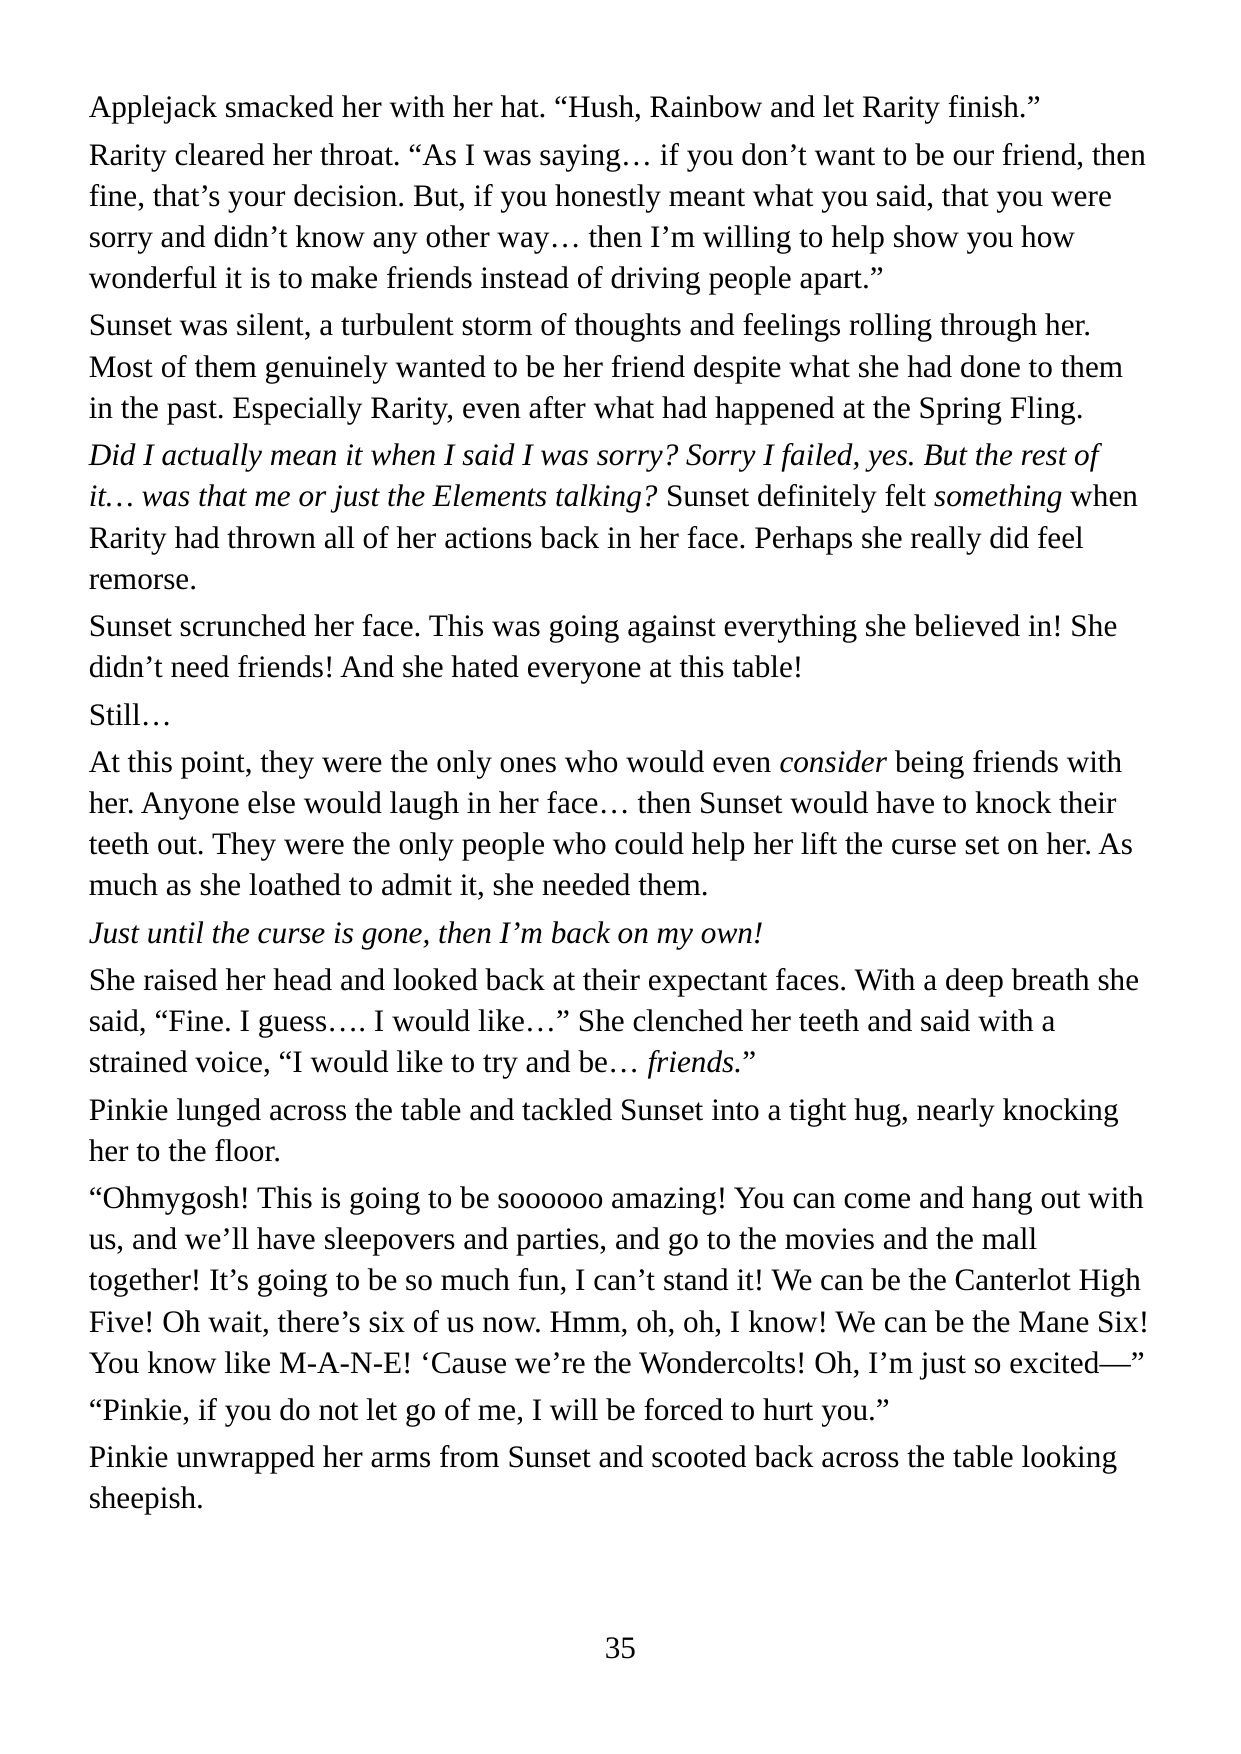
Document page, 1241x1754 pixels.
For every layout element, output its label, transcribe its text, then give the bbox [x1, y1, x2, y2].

text Pinkie lunged across the table and tackled Sunset into a tight hug, nearly knocking her to the floor. [88, 1091, 1152, 1168]
text Applejack smacked her with her hat. “Hush, Rainbow and let Rarity finish.” [88, 88, 1152, 124]
text Rarity cleared her throat. “As I was saying… if you don’t want to be our friend, then fine, that’s your decision. But, if you honestly meant what you said, that you were sorry and didn’t know any other way… then I’m willing to help show you how wonderful it is to make friends instead of driving people apart.” [88, 136, 1152, 295]
text “Pinkie, if you do not let go of me, I will be forced to hurt you.” [88, 1391, 1152, 1427]
text “Ohmygosh! This is going to be soooooo amazing! You can come and hang out with us, and we’ll have sleepovers and parties, and go to the movies and the mall together! It’s going to be so much fun, I can’t stand it! We can be the Canterlot High Five! Oh wait, there’s six of us now. Hmm, oh, oh, I know! We can be the Mane Six! You know like M-A-N-E! ‘Cause we’re the Wondercolts! Oh, I’m just so excited—” [88, 1179, 1152, 1380]
text At this point, they were the only ones who would even consider being friends with her. Anyone else would laugh in her face… then Sunset would have to knock their teeth out. They were the only people who could help her lift the curse set on her. As much as she loathed to admit it, she needed them. [88, 743, 1152, 903]
text Sunset was silent, a turbulent storm of thoughts and feelings rolling through her. Most of them genuinely wanted to be her friend despite what she had done to them in the past. Especially Rarity, even after what had happened at the Spring Fling. [88, 307, 1152, 425]
text Did I actually mean it when I said I was sorry? Sorry I failed, yes. But the rest of it… was that me or just the Elements talking? Sunset definitely felt something when Rarity had thrown all of her actions back in her face. Perhaps she really did feel remorse. [88, 436, 1152, 596]
text Pinkie unwrapped her arms from Sunset and scooted back across the table looking sheepish. [88, 1438, 1152, 1516]
text Just until the curse is gone, then I’m back on my own! [88, 914, 1152, 950]
text Still… [88, 696, 1152, 732]
text Sunset scrunched her face. This was going against everything she believed in! She didn’t need friends! And she hated everyone at this table! [88, 607, 1152, 684]
text She raised her head and looked back at their expectant faces. With a deep breath she said, “Fine. I guess…. I would like…” She clenched her teeth and said with a strained voice, “I would like to try and be… friends.” [88, 961, 1152, 1079]
